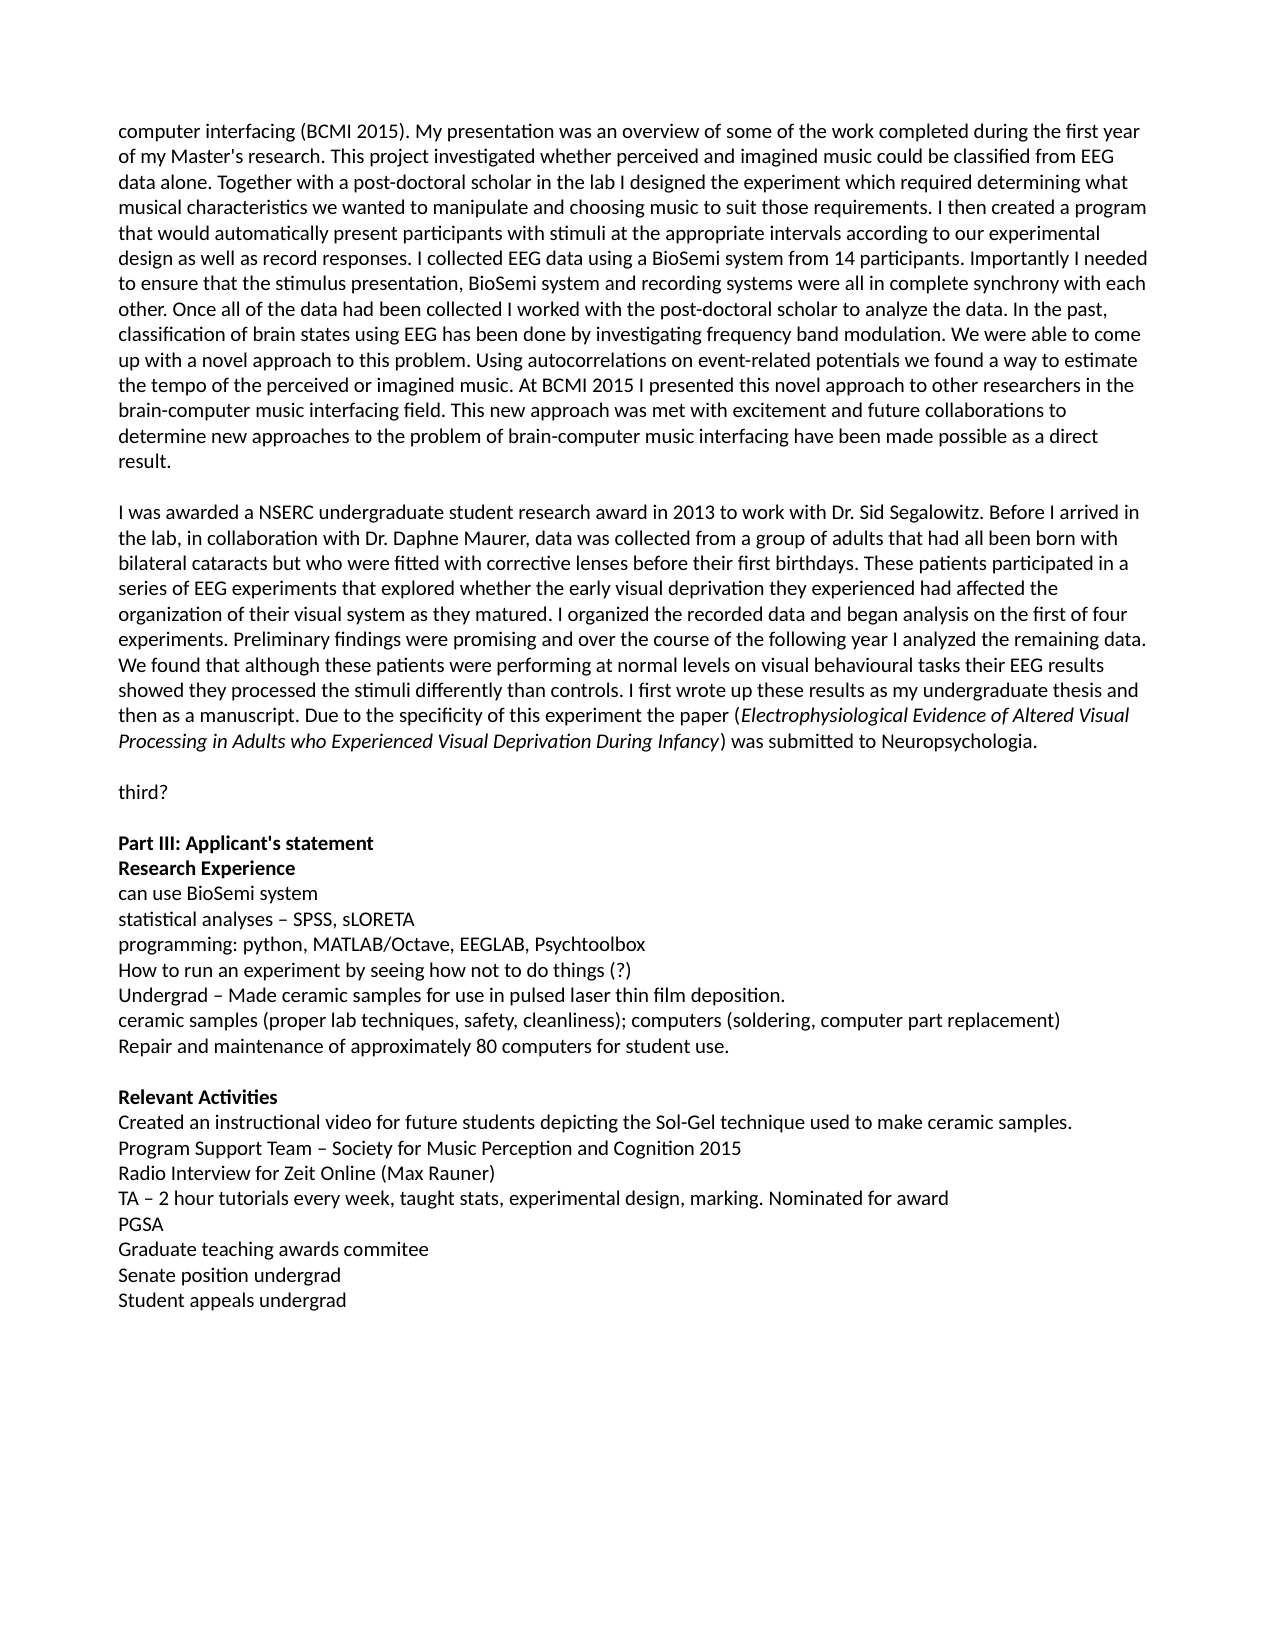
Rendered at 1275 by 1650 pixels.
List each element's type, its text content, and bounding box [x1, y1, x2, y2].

text programming: python, MATLAB/Octave, EEGLAB, Psychtoolbox [118, 931, 1157, 957]
text I was awarded a NSERC undergraduate student research award in 2013 to work with Dr. Sid Segalowitz. Before I arrived in the lab, in collaboration with Dr. Daphne Maurer, data was collected from a group of adults that had all been born with bilateral cataracts but who were fitted with corrective lenses before their first birthdays. These patients participated in a series of EEG experiments that explored whether the early visual deprivation they experienced had affected the organization of their visual system as they matured. I organized the recorded data and began analysis on the first of four experiments. Preliminary findings were promising and over the course of the following year I analyzed the remaining data. We found that although these patients were performing at normal levels on visual behavioural tasks their EEG results showed they processed the stimuli differently than controls. I first wrote up these results as my undergraduate thesis and then as a manuscript. Due to the specificity of this experiment the paper (Electrophysiological Evidence of Altered Visual Processing in Adults who Experienced Visual Deprivation During Infancy) was submitted to Neuropsychologia. [118, 499, 1157, 753]
text Relevant Activities [118, 1084, 1157, 1109]
text Program Support Team – Society for Music Perception and Cognition 2015 [118, 1135, 1157, 1160]
text Radio Interview for Zeit Online (Max Rauner) [118, 1160, 1157, 1186]
text statistical analyses – SPSS, sLORETA [118, 906, 1157, 931]
text Part III: Applicant's statement [118, 830, 1157, 855]
text ceramic samples (proper lab techniques, safety, cleanliness); computers (soldering, computer part replacement) [118, 1008, 1157, 1033]
text Undergrad – Made ceramic samples for use in pulsed laser thin film deposition. [118, 982, 1157, 1008]
text TA – 2 hour tutorials every week, taught stats, experimental design, marking. Nominated for award [118, 1186, 1157, 1211]
text third? [118, 779, 1157, 804]
text Student appeals undergrad [118, 1287, 1157, 1313]
text PGSA [118, 1211, 1157, 1236]
text can use BioSemi system [118, 881, 1157, 906]
text Research Experience [118, 855, 1157, 881]
text How to run an experiment by seeing how not to do things (?) [118, 957, 1157, 982]
text computer interfacing (BCMI 2015). My presentation was an overview of some of the work completed during the first year of my Master's research. This project investigated whether perceived and imagined music could be classified from EEG data alone. Together with a post-doctoral scholar in the lab I designed the experiment which required determining what musical characteristics we wanted to manipulate and choosing music to suit those requirements. I then created a program that would automatically present participants with stimuli at the appropriate intervals according to our experimental design as well as record responses. I collected EEG data using a BioSemi system from 14 participants. Importantly I needed to ensure that the stimulus presentation, BioSemi system and recording systems were all in complete synchrony with each other. Once all of the data had been collected I worked with the post-doctoral scholar to analyze the data. In the past, classification of brain states using EEG has been done by investigating frequency band modulation. We were able to come up with a novel approach to this problem. Using autocorrelations on event-related potentials we found a way to estimate the tempo of the perceived or imagined music. At BCMI 2015 I presented this novel approach to other researchers in the brain-computer music interfacing field. This new approach was met with excitement and future collaborations to determine new approaches to the problem of brain-computer music interfacing have been made possible as a direct result. [118, 118, 1157, 474]
text Graduate teaching awards commitee [118, 1236, 1157, 1262]
text Repair and maintenance of approximately 80 computers for student use. [118, 1033, 1157, 1058]
text Created an instructional video for future students depicting the Sol-Gel technique used to make ceramic samples. [118, 1109, 1157, 1135]
text Senate position undergrad [118, 1262, 1157, 1287]
